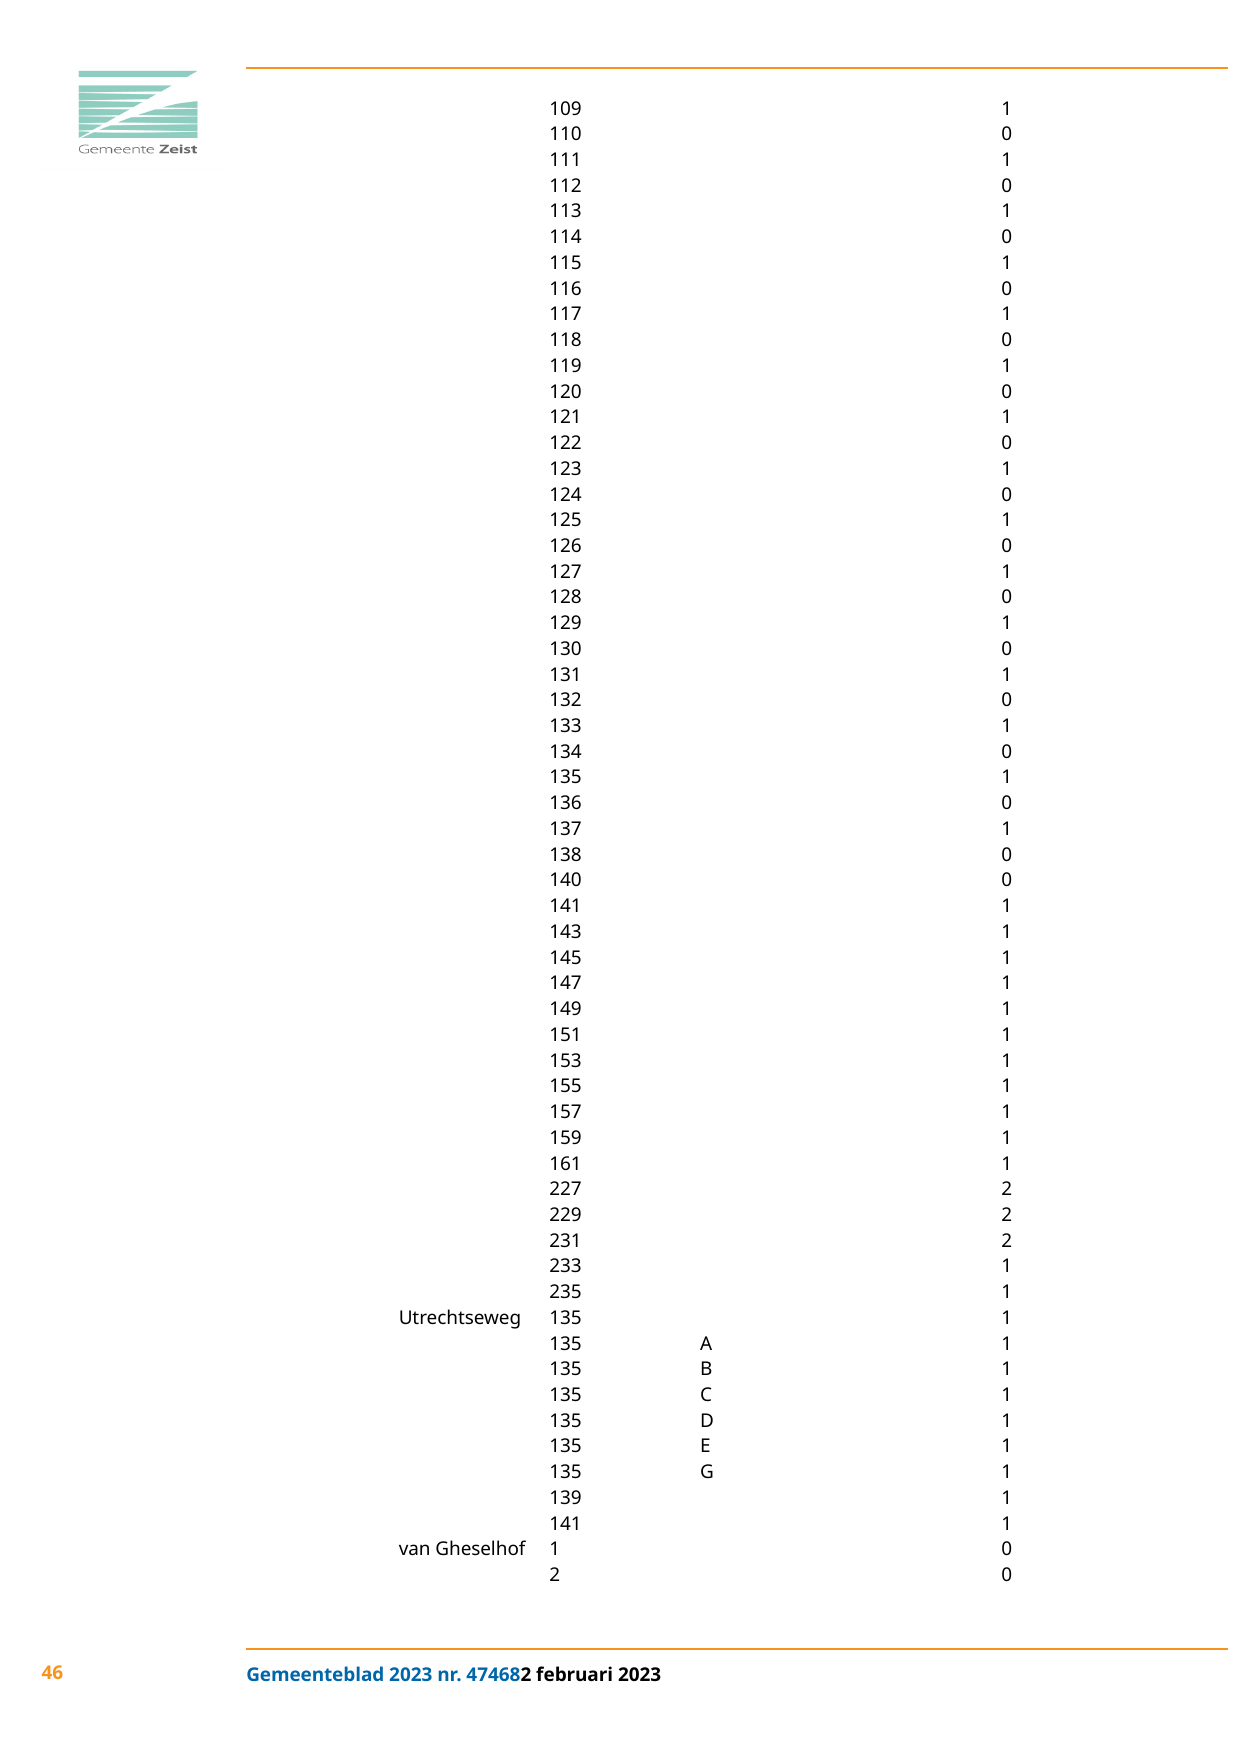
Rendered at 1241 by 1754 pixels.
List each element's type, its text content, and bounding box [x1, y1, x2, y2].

table_cell [399, 1253, 549, 1278]
table_cell 1 [1001, 1098, 1152, 1124]
table_cell [399, 249, 549, 275]
table_cell [700, 609, 850, 635]
table_cell 109 [549, 95, 700, 121]
table_cell [248, 687, 398, 712]
table_cell [248, 455, 398, 481]
table_cell 0 [1001, 635, 1152, 661]
table_cell [850, 249, 1001, 275]
table_cell [700, 944, 850, 969]
table_cell [399, 558, 549, 584]
table_cell [399, 609, 549, 635]
table_cell 110 [549, 121, 700, 146]
table_cell [700, 1098, 850, 1124]
table_cell [850, 1047, 1001, 1072]
table_cell 140 [549, 867, 700, 892]
table_cell [399, 506, 549, 532]
table_cell 115 [549, 249, 700, 275]
table_cell [248, 1253, 398, 1278]
table_cell [248, 764, 398, 789]
table_cell 128 [549, 584, 700, 609]
table_cell [399, 1175, 549, 1201]
table_cell 0 [1001, 172, 1152, 198]
table_cell 135 [549, 1459, 700, 1484]
table_cell [248, 95, 398, 121]
table_cell [248, 121, 398, 146]
table_cell [850, 506, 1001, 532]
table_cell [399, 893, 549, 918]
table_cell 1 [1001, 995, 1152, 1021]
table_cell [700, 1253, 850, 1278]
table_cell 1 [1001, 1330, 1152, 1356]
table_cell [850, 1356, 1001, 1381]
table_cell 0 [1001, 378, 1152, 403]
table_cell 147 [549, 970, 700, 995]
table_cell 113 [549, 198, 700, 223]
table_cell [850, 944, 1001, 969]
table_cell [248, 815, 398, 841]
table_cell [850, 635, 1001, 661]
table_cell 1 [1001, 1484, 1152, 1510]
table_cell 229 [549, 1201, 700, 1227]
table_cell 114 [549, 224, 700, 249]
table_cell [700, 275, 850, 301]
table_cell [700, 867, 850, 892]
table_cell [850, 790, 1001, 815]
table_cell [399, 1124, 549, 1150]
table_cell [700, 352, 850, 378]
table_cell [248, 1330, 398, 1356]
table_cell [399, 1098, 549, 1124]
table_cell [850, 712, 1001, 738]
table_cell [850, 481, 1001, 506]
table_cell [850, 1201, 1001, 1227]
table_cell 1 [1001, 146, 1152, 172]
table_cell [248, 429, 398, 455]
table_cell 141 [549, 1510, 700, 1536]
table_cell 2 [549, 1561, 700, 1587]
table_cell [399, 764, 549, 789]
table_cell [248, 1407, 398, 1433]
table_cell 133 [549, 712, 700, 738]
table_cell 145 [549, 944, 700, 969]
table_cell 1 [1001, 944, 1152, 969]
table_cell [399, 1047, 549, 1072]
table_cell [850, 1561, 1001, 1587]
table_cell [399, 198, 549, 223]
table_cell 0 [1001, 429, 1152, 455]
table_cell [700, 404, 850, 429]
table_cell [850, 121, 1001, 146]
table_cell [700, 121, 850, 146]
table_cell 1 [1001, 1356, 1152, 1381]
table_cell [248, 481, 398, 506]
table_cell 231 [549, 1227, 700, 1253]
table_cell [399, 1433, 549, 1458]
table_cell 0 [1001, 121, 1152, 146]
table_cell [850, 841, 1001, 867]
table_cell [248, 1021, 398, 1047]
table_cell [850, 1381, 1001, 1407]
table_cell van Gheselhof [399, 1536, 549, 1561]
table_cell [700, 301, 850, 326]
table_cell [700, 1227, 850, 1253]
table_cell 1 [1001, 1381, 1152, 1407]
table_cell 1 [1001, 506, 1152, 532]
table_cell 159 [549, 1124, 700, 1150]
table_cell [399, 532, 549, 558]
table_cell [248, 712, 398, 738]
table_cell [700, 1047, 850, 1072]
table_cell 134 [549, 738, 700, 764]
table_cell A [700, 1330, 850, 1356]
table_cell B [700, 1356, 850, 1381]
table_cell [248, 532, 398, 558]
table_cell [248, 1047, 398, 1072]
table_cell [850, 1330, 1001, 1356]
table_cell 0 [1001, 1536, 1152, 1561]
table_cell [850, 1278, 1001, 1304]
table_cell [399, 918, 549, 944]
table_cell [850, 584, 1001, 609]
table_cell [700, 1484, 850, 1510]
table_cell 116 [549, 275, 700, 301]
table_cell [850, 764, 1001, 789]
table_cell 233 [549, 1253, 700, 1278]
table_cell 2 [1001, 1175, 1152, 1201]
table_cell 1 [1001, 1124, 1152, 1150]
table_cell [850, 429, 1001, 455]
table_cell 1 [1001, 893, 1152, 918]
table_cell [248, 1459, 398, 1484]
table_cell [399, 301, 549, 326]
table_cell 1 [1001, 198, 1152, 223]
table_cell 1 [1001, 1253, 1152, 1278]
table_cell 124 [549, 481, 700, 506]
table_cell 132 [549, 687, 700, 712]
table_cell [850, 224, 1001, 249]
table_cell [850, 95, 1001, 121]
table_cell 149 [549, 995, 700, 1021]
table_cell [399, 352, 549, 378]
table_cell [399, 841, 549, 867]
table_cell [399, 404, 549, 429]
picture [41, 47, 231, 172]
table_cell 0 [1001, 738, 1152, 764]
table_cell [700, 198, 850, 223]
table_cell [700, 841, 850, 867]
table_cell [700, 687, 850, 712]
table_cell [850, 1536, 1001, 1561]
table_cell C [700, 1381, 850, 1407]
table_cell [700, 712, 850, 738]
table_cell 1 [1001, 1278, 1152, 1304]
table_cell [248, 1561, 398, 1587]
table_cell [399, 712, 549, 738]
table_cell [700, 1561, 850, 1587]
table_cell [399, 455, 549, 481]
table_cell [850, 146, 1001, 172]
table_cell [850, 661, 1001, 687]
table_cell 1 [1001, 249, 1152, 275]
table_cell [248, 1381, 398, 1407]
table_cell [248, 1484, 398, 1510]
table_cell E [700, 1433, 850, 1458]
table_cell [700, 1073, 850, 1098]
table_cell [850, 1407, 1001, 1433]
table_cell [399, 1407, 549, 1433]
table_cell 112 [549, 172, 700, 198]
table_cell [850, 532, 1001, 558]
table_cell 2 [1001, 1227, 1152, 1253]
table_cell [700, 970, 850, 995]
table_cell [850, 378, 1001, 403]
table_cell [850, 1098, 1001, 1124]
table_cell [248, 275, 398, 301]
table_cell [700, 146, 850, 172]
table_cell [850, 815, 1001, 841]
table_cell [700, 455, 850, 481]
table_cell 1 [1001, 301, 1152, 326]
table_cell 1 [1001, 404, 1152, 429]
table_cell [248, 326, 398, 352]
table_cell [248, 1227, 398, 1253]
table_cell [399, 95, 549, 121]
table_cell [700, 995, 850, 1021]
table_cell 155 [549, 1073, 700, 1098]
table_cell [399, 944, 549, 969]
table_cell [850, 404, 1001, 429]
table_cell [248, 224, 398, 249]
table_cell [399, 326, 549, 352]
table_cell 135 [549, 1381, 700, 1407]
table_cell [399, 146, 549, 172]
table_cell 0 [1001, 687, 1152, 712]
table_cell [399, 867, 549, 892]
table_cell [248, 1124, 398, 1150]
table_cell [700, 815, 850, 841]
table_cell [700, 481, 850, 506]
table_cell [399, 1459, 549, 1484]
table_cell 1 [1001, 970, 1152, 995]
table_cell 135 [549, 764, 700, 789]
table_cell 125 [549, 506, 700, 532]
table_cell G [700, 1459, 850, 1484]
table_cell 111 [549, 146, 700, 172]
table_cell [399, 970, 549, 995]
table_cell 0 [1001, 1561, 1152, 1587]
table_cell [700, 738, 850, 764]
table_cell 0 [1001, 532, 1152, 558]
table_cell [850, 1124, 1001, 1150]
table_cell [248, 970, 398, 995]
table_cell [850, 609, 1001, 635]
table_cell [248, 995, 398, 1021]
table_cell [399, 1021, 549, 1047]
table_cell [248, 1098, 398, 1124]
table_cell [248, 146, 398, 172]
table_cell [399, 635, 549, 661]
table_cell [850, 558, 1001, 584]
table_cell [248, 352, 398, 378]
table_cell [399, 815, 549, 841]
table_cell [399, 172, 549, 198]
table_cell [399, 738, 549, 764]
table_cell 1 [1001, 1459, 1152, 1484]
table_cell [248, 1536, 398, 1561]
table_cell [850, 1175, 1001, 1201]
table_cell [399, 687, 549, 712]
table_cell 1 [1001, 352, 1152, 378]
table_cell [399, 378, 549, 403]
table_cell [248, 1201, 398, 1227]
table_cell [700, 532, 850, 558]
table_cell [850, 172, 1001, 198]
table_cell [700, 918, 850, 944]
table_cell [850, 275, 1001, 301]
table_cell [248, 1278, 398, 1304]
table_cell 157 [549, 1098, 700, 1124]
table_cell [248, 635, 398, 661]
table_cell 1 [1001, 712, 1152, 738]
table_cell [700, 1021, 850, 1047]
table_cell [850, 687, 1001, 712]
table_cell [248, 172, 398, 198]
table_cell [248, 918, 398, 944]
table_cell [700, 1510, 850, 1536]
table_cell [248, 404, 398, 429]
table_cell 121 [549, 404, 700, 429]
table_cell [850, 1459, 1001, 1484]
table_cell 0 [1001, 224, 1152, 249]
table_cell 126 [549, 532, 700, 558]
table_cell [399, 1356, 549, 1381]
table_cell [700, 1175, 850, 1201]
table_cell [248, 198, 398, 223]
table_cell 0 [1001, 867, 1152, 892]
table_cell [248, 1356, 398, 1381]
table_cell [700, 1278, 850, 1304]
table_cell [850, 455, 1001, 481]
table_cell [399, 1330, 549, 1356]
table_cell [850, 738, 1001, 764]
table_cell 1 [1001, 764, 1152, 789]
table_cell [399, 1227, 549, 1253]
table_cell [850, 1433, 1001, 1458]
table_cell [399, 661, 549, 687]
table_cell 1 [1001, 1510, 1152, 1536]
table_cell [700, 1201, 850, 1227]
table_cell 1 [1001, 1407, 1152, 1433]
table_cell [700, 1536, 850, 1561]
table_cell [700, 326, 850, 352]
table_cell [700, 1304, 850, 1330]
table_cell Utrechtseweg [399, 1304, 549, 1330]
table_cell 1 [1001, 95, 1152, 121]
table_cell [399, 1278, 549, 1304]
table_cell 131 [549, 661, 700, 687]
table_cell [700, 378, 850, 403]
table_cell [248, 1150, 398, 1175]
table_cell [399, 584, 549, 609]
table_cell [850, 1510, 1001, 1536]
table_cell [850, 1484, 1001, 1510]
table_cell [850, 198, 1001, 223]
table_cell D [700, 1407, 850, 1433]
table_cell [700, 224, 850, 249]
table_cell [248, 249, 398, 275]
table_cell 151 [549, 1021, 700, 1047]
table_cell 0 [1001, 326, 1152, 352]
table_cell [399, 995, 549, 1021]
table_cell [399, 275, 549, 301]
table_cell 1 [1001, 1021, 1152, 1047]
table_cell [700, 1150, 850, 1175]
table_cell [248, 661, 398, 687]
table_cell 1 [1001, 609, 1152, 635]
table_cell [850, 1073, 1001, 1098]
table_cell [399, 121, 549, 146]
table_cell 227 [549, 1175, 700, 1201]
table_cell 127 [549, 558, 700, 584]
table_cell [248, 1175, 398, 1201]
table_cell [850, 301, 1001, 326]
table_cell [248, 1433, 398, 1458]
table_cell [399, 1484, 549, 1510]
table_cell [700, 249, 850, 275]
table_cell [399, 1073, 549, 1098]
table_cell [248, 609, 398, 635]
table_cell [399, 1150, 549, 1175]
table_cell 143 [549, 918, 700, 944]
table_cell 0 [1001, 481, 1152, 506]
table_cell [248, 1073, 398, 1098]
table_cell [850, 352, 1001, 378]
table_cell [248, 738, 398, 764]
table_cell [248, 841, 398, 867]
table_cell 1 [1001, 918, 1152, 944]
table_cell 1 [1001, 1150, 1152, 1175]
table_cell 135 [549, 1433, 700, 1458]
table_cell [700, 1124, 850, 1150]
table_cell [248, 1510, 398, 1536]
table_cell [850, 326, 1001, 352]
table_cell [700, 635, 850, 661]
table_cell 235 [549, 1278, 700, 1304]
table_cell [248, 506, 398, 532]
table_cell 118 [549, 326, 700, 352]
table_cell [700, 893, 850, 918]
table_cell [850, 1227, 1001, 1253]
table_cell [248, 867, 398, 892]
table_cell [700, 584, 850, 609]
table_cell 1 [1001, 815, 1152, 841]
table_cell 153 [549, 1047, 700, 1072]
table_cell [399, 1510, 549, 1536]
table_cell [700, 764, 850, 789]
table_cell 129 [549, 609, 700, 635]
table_cell [248, 378, 398, 403]
table_cell [850, 867, 1001, 892]
table_cell [700, 95, 850, 121]
table_cell [700, 558, 850, 584]
table_cell 0 [1001, 275, 1152, 301]
table_cell 1 [1001, 1073, 1152, 1098]
table_cell [399, 1201, 549, 1227]
table_cell [399, 790, 549, 815]
table_cell [399, 224, 549, 249]
table_cell [248, 558, 398, 584]
table_cell 120 [549, 378, 700, 403]
table_cell 1 [1001, 558, 1152, 584]
table_cell [850, 1150, 1001, 1175]
table_cell [399, 1381, 549, 1407]
table_cell 1 [1001, 661, 1152, 687]
table_cell [399, 481, 549, 506]
table_cell [850, 1021, 1001, 1047]
table_cell 1 [549, 1536, 700, 1561]
table_cell 1 [1001, 455, 1152, 481]
table_cell 135 [549, 1304, 700, 1330]
table_cell [700, 172, 850, 198]
table_cell 138 [549, 841, 700, 867]
table_cell [850, 918, 1001, 944]
table_cell 0 [1001, 584, 1152, 609]
table_cell [700, 661, 850, 687]
table_cell [850, 893, 1001, 918]
table_cell 136 [549, 790, 700, 815]
table_cell 1 [1001, 1304, 1152, 1330]
table_cell 117 [549, 301, 700, 326]
table_cell [399, 429, 549, 455]
table_cell 2 [1001, 1201, 1152, 1227]
table_cell 123 [549, 455, 700, 481]
table_cell 135 [549, 1356, 700, 1381]
table_cell [850, 970, 1001, 995]
table_cell 137 [549, 815, 700, 841]
table_cell [700, 506, 850, 532]
table_cell [399, 1561, 549, 1587]
table_cell 135 [549, 1407, 700, 1433]
table_cell [248, 893, 398, 918]
table_cell [248, 584, 398, 609]
table_cell [248, 790, 398, 815]
table_cell 119 [549, 352, 700, 378]
table_cell 1 [1001, 1433, 1152, 1458]
table_cell [248, 301, 398, 326]
table_cell [850, 995, 1001, 1021]
table_cell 1 [1001, 1047, 1152, 1072]
table_cell [700, 429, 850, 455]
table_cell 130 [549, 635, 700, 661]
table_cell [850, 1304, 1001, 1330]
table_cell [248, 1304, 398, 1330]
table_cell 141 [549, 893, 700, 918]
table_cell 0 [1001, 790, 1152, 815]
table_cell 122 [549, 429, 700, 455]
table_cell 135 [549, 1330, 700, 1356]
table_cell 0 [1001, 841, 1152, 867]
table_cell 139 [549, 1484, 700, 1510]
table_cell 161 [549, 1150, 700, 1175]
table_cell [700, 790, 850, 815]
table_cell [850, 1253, 1001, 1278]
table_cell [248, 944, 398, 969]
